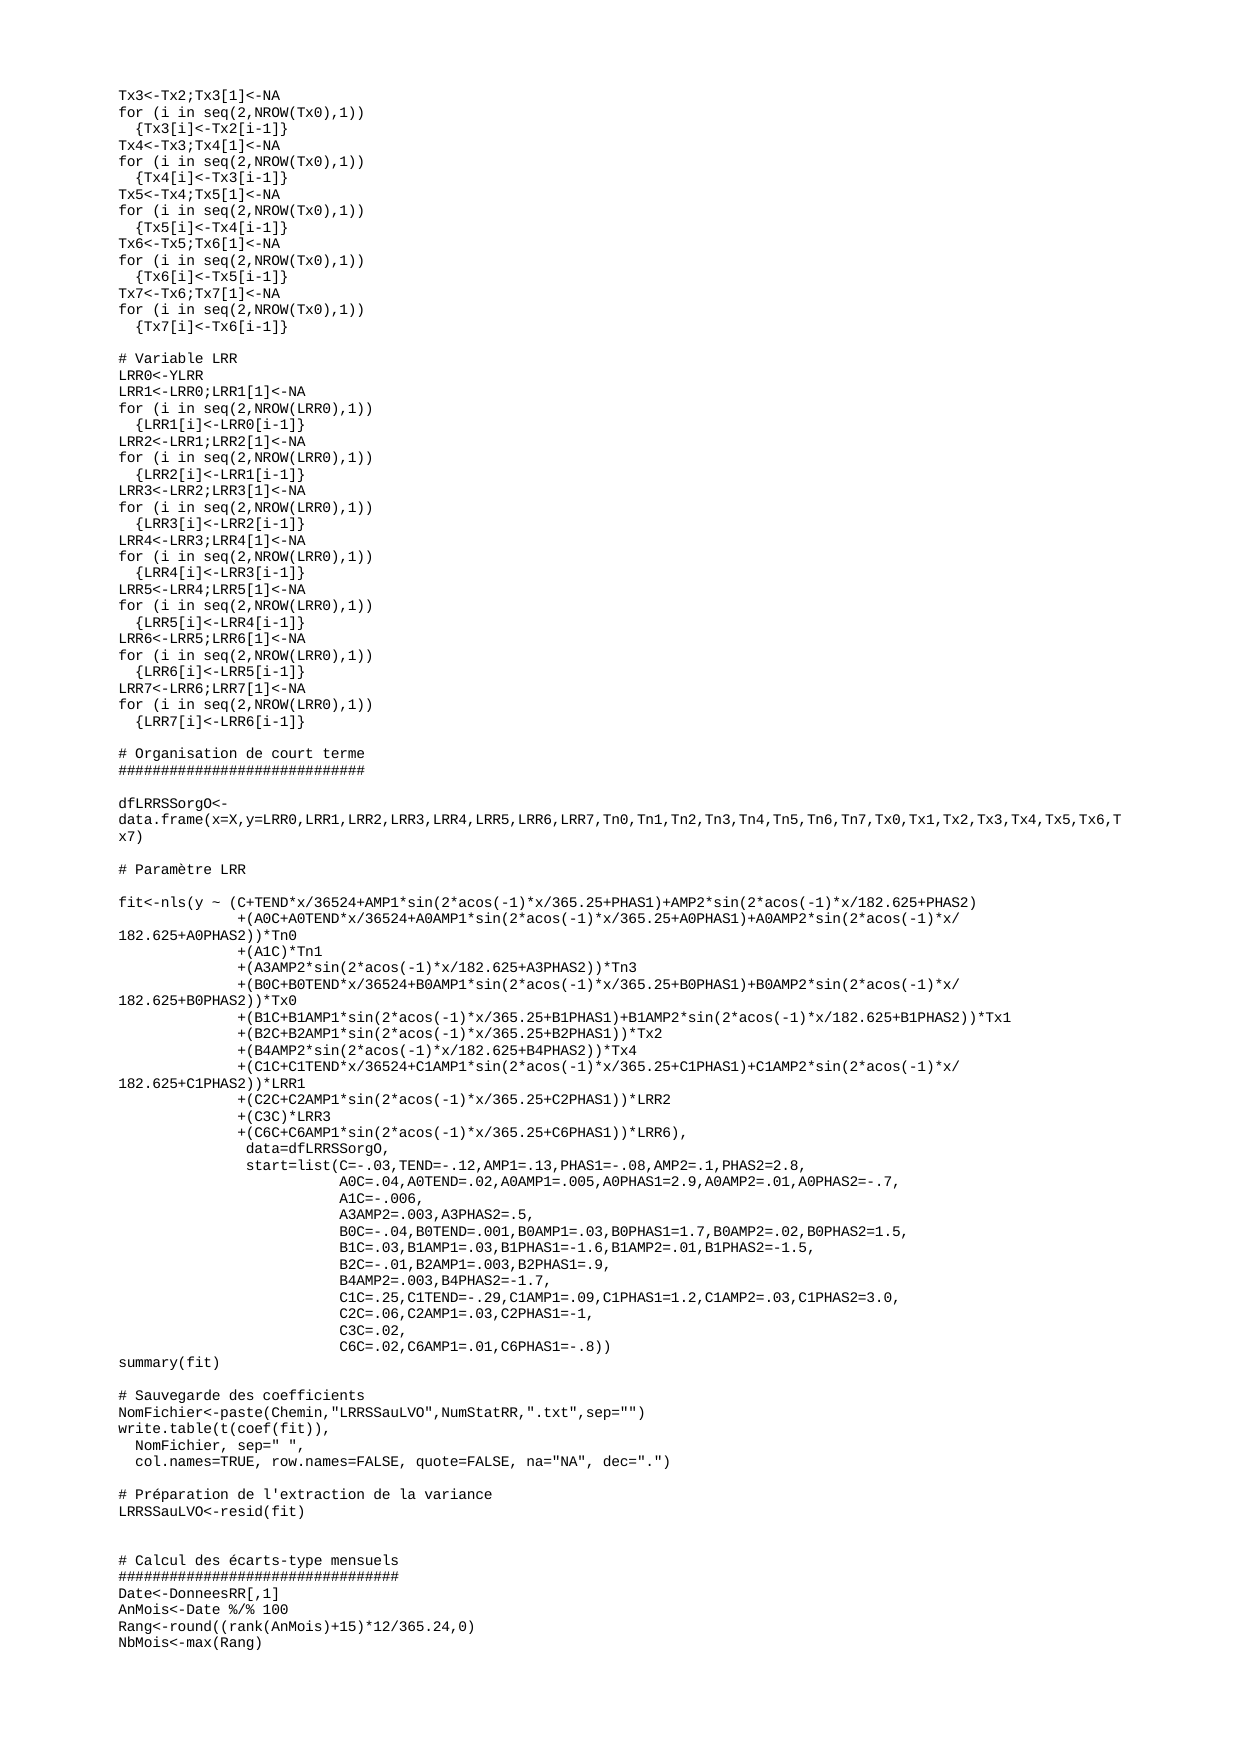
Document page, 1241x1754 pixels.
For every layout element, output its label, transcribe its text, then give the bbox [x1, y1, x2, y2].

text {Tx5[i]<-Tx4[i-1]} [118, 220, 1122, 237]
text for (i in seq(2,NROW(Tx0),1)) [118, 302, 1122, 319]
text data=dfLRRSSorgO, [118, 1142, 1122, 1158]
text # Paramètre LRR [118, 862, 1122, 878]
text C3C=.02, [118, 1323, 1122, 1339]
text # Variable LRR [118, 352, 1122, 368]
text +(B0C+B0TEND*x/36524+B0AMP1*sin(2*acos(-1)*x/365.25+B0PHAS1)+B0AMP2*sin(2*acos(-1)*x/182.625+B0PHAS2))*Tx0 [118, 977, 1122, 1010]
text for (i in seq(2,NROW(Tx0),1)) [118, 204, 1122, 220]
text {LRR2[i]<-LRR1[i-1]} [118, 467, 1122, 483]
text A0C=.04,A0TEND=.02,A0AMP1=.005,A0PHAS1=2.9,A0AMP2=.01,A0PHAS2=-.7, [118, 1175, 1122, 1191]
text fit<-nls(y ~ (C+TEND*x/36524+AMP1*sin(2*acos(-1)*x/365.25+PHAS1)+AMP2*sin(2*acos(-1)*x/182.625+PHAS2) [118, 895, 1122, 911]
text Tx3<-Tx2;Tx3[1]<-NA [118, 88, 1122, 105]
text +(C2C+C2AMP1*sin(2*acos(-1)*x/365.25+C2PHAS1))*LRR2 [118, 1092, 1122, 1109]
text # Organisation de court terme [118, 747, 1122, 763]
text for (i in seq(2,NROW(LRR0),1)) [118, 401, 1122, 418]
text ################################# [118, 1570, 1122, 1586]
text +(A3AMP2*sin(2*acos(-1)*x/182.625+A3PHAS2))*Tn3 [118, 961, 1122, 977]
text Tx4<-Tx3;Tx4[1]<-NA [118, 138, 1122, 154]
text for (i in seq(2,NROW(Tx0),1)) [118, 105, 1122, 121]
text for (i in seq(2,NROW(LRR0),1)) [118, 549, 1122, 566]
text LRR0<-YLRR [118, 368, 1122, 385]
text LRR5<-LRR4;LRR5[1]<-NA [118, 582, 1122, 599]
text {Tx4[i]<-Tx3[i-1]} [118, 171, 1122, 187]
text # Calcul des écarts-type mensuels [118, 1553, 1122, 1570]
text {LRR4[i]<-LRR3[i-1]} [118, 566, 1122, 582]
text C1C=.25,C1TEND=-.29,C1AMP1=.09,C1PHAS1=1.2,C1AMP2=.03,C1PHAS2=3.0, [118, 1290, 1122, 1306]
text for (i in seq(2,NROW(LRR0),1)) [118, 500, 1122, 516]
text for (i in seq(2,NROW(Tx0),1)) [118, 154, 1122, 171]
text +(B2C+B2AMP1*sin(2*acos(-1)*x/365.25+B2PHAS1))*Tx2 [118, 1027, 1122, 1043]
text A3AMP2=.003,A3PHAS2=.5, [118, 1208, 1122, 1224]
text LRR6<-LRR5;LRR6[1]<-NA [118, 632, 1122, 648]
text Date<-DonneesRR[,1] [118, 1586, 1122, 1603]
text summary(fit) [118, 1356, 1122, 1372]
text {LRR3[i]<-LRR2[i-1]} [118, 516, 1122, 533]
text # Sauvegarde des coefficients [118, 1389, 1122, 1405]
text start=list(C=-.03,TEND=-.12,AMP1=.13,PHAS1=-.08,AMP2=.1,PHAS2=2.8, [118, 1158, 1122, 1175]
text LRR4<-LRR3;LRR4[1]<-NA [118, 533, 1122, 549]
text C6C=.02,C6AMP1=.01,C6PHAS1=-.8)) [118, 1339, 1122, 1356]
text {Tx6[i]<-Tx5[i-1]} [118, 269, 1122, 286]
text Tx7<-Tx6;Tx7[1]<-NA [118, 286, 1122, 302]
text for (i in seq(2,NROW(LRR0),1)) [118, 599, 1122, 615]
text B0C=-.04,B0TEND=.001,B0AMP1=.03,B0PHAS1=1.7,B0AMP2=.02,B0PHAS2=1.5, [118, 1224, 1122, 1241]
text +(C1C+C1TEND*x/36524+C1AMP1*sin(2*acos(-1)*x/365.25+C1PHAS1)+C1AMP2*sin(2*acos(-1)*x/182.625+C1PHAS2))*LRR1 [118, 1059, 1122, 1092]
text B1C=.03,B1AMP1=.03,B1PHAS1=-1.6,B1AMP2=.01,B1PHAS2=-1.5, [118, 1241, 1122, 1257]
text # Préparation de l'extraction de la variance [118, 1487, 1122, 1504]
text C2C=.06,C2AMP1=.03,C2PHAS1=-1, [118, 1306, 1122, 1323]
text +(A0C+A0TEND*x/36524+A0AMP1*sin(2*acos(-1)*x/365.25+A0PHAS1)+A0AMP2*sin(2*acos(-1)*x/182.625+A0PHAS2))*Tn0 [118, 911, 1122, 944]
text {Tx7[i]<-Tx6[i-1]} [118, 319, 1122, 335]
text LRR7<-LRR6;LRR7[1]<-NA [118, 681, 1122, 697]
text LRR1<-LRR0;LRR1[1]<-NA [118, 385, 1122, 401]
text {LRR1[i]<-LRR0[i-1]} [118, 418, 1122, 434]
text LRRSSauLVO<-resid(fit) [118, 1504, 1122, 1520]
text +(A1C)*Tn1 [118, 944, 1122, 961]
text +(C3C)*LRR3 [118, 1109, 1122, 1125]
text A1C=-.006, [118, 1191, 1122, 1208]
text for (i in seq(2,NROW(LRR0),1)) [118, 451, 1122, 467]
text {LRR7[i]<-LRR6[i-1]} [118, 714, 1122, 730]
text write.table(t(coef(fit)), [118, 1422, 1122, 1438]
text col.names=TRUE, row.names=FALSE, quote=FALSE, na="NA", dec=".") [118, 1454, 1122, 1471]
text dfLRRSSorgO<-data.frame(x=X,y=LRR0,LRR1,LRR2,LRR3,LRR4,LRR5,LRR6,LRR7,Tn0,Tn1,Tn2,Tn3,Tn4,Tn5,Tn6,Tn7,Tx0,Tx1,Tx2,Tx3,Tx4,Tx5,Tx6,Tx7) [118, 796, 1122, 846]
text AnMois<-Date %/% 100 [118, 1603, 1122, 1619]
text {LRR5[i]<-LRR4[i-1]} [118, 615, 1122, 632]
text B4AMP2=.003,B4PHAS2=-1.7, [118, 1273, 1122, 1290]
text +(C6C+C6AMP1*sin(2*acos(-1)*x/365.25+C6PHAS1))*LRR6), [118, 1125, 1122, 1142]
text +(B4AMP2*sin(2*acos(-1)*x/182.625+B4PHAS2))*Tx4 [118, 1043, 1122, 1059]
text Tx5<-Tx4;Tx5[1]<-NA [118, 187, 1122, 204]
text NomFichier, sep=" ", [118, 1438, 1122, 1454]
text for (i in seq(2,NROW(LRR0),1)) [118, 648, 1122, 664]
text LRR2<-LRR1;LRR2[1]<-NA [118, 434, 1122, 451]
text for (i in seq(2,NROW(Tx0),1)) [118, 253, 1122, 269]
text +(B1C+B1AMP1*sin(2*acos(-1)*x/365.25+B1PHAS1)+B1AMP2*sin(2*acos(-1)*x/182.625+B1PHAS2))*Tx1 [118, 1010, 1122, 1027]
text for (i in seq(2,NROW(LRR0),1)) [118, 697, 1122, 714]
text Rang<-round((rank(AnMois)+15)*12/365.24,0) [118, 1619, 1122, 1636]
text Tx6<-Tx5;Tx6[1]<-NA [118, 237, 1122, 253]
text NbMois<-max(Rang) [118, 1636, 1122, 1652]
text LRR3<-LRR2;LRR3[1]<-NA [118, 483, 1122, 500]
text ############################# [118, 763, 1122, 780]
text NomFichier<-paste(Chemin,"LRRSSauLVO",NumStatRR,".txt",sep="") [118, 1405, 1122, 1422]
text {Tx3[i]<-Tx2[i-1]} [118, 121, 1122, 138]
text {LRR6[i]<-LRR5[i-1]} [118, 664, 1122, 681]
text B2C=-.01,B2AMP1=.003,B2PHAS1=.9, [118, 1257, 1122, 1273]
